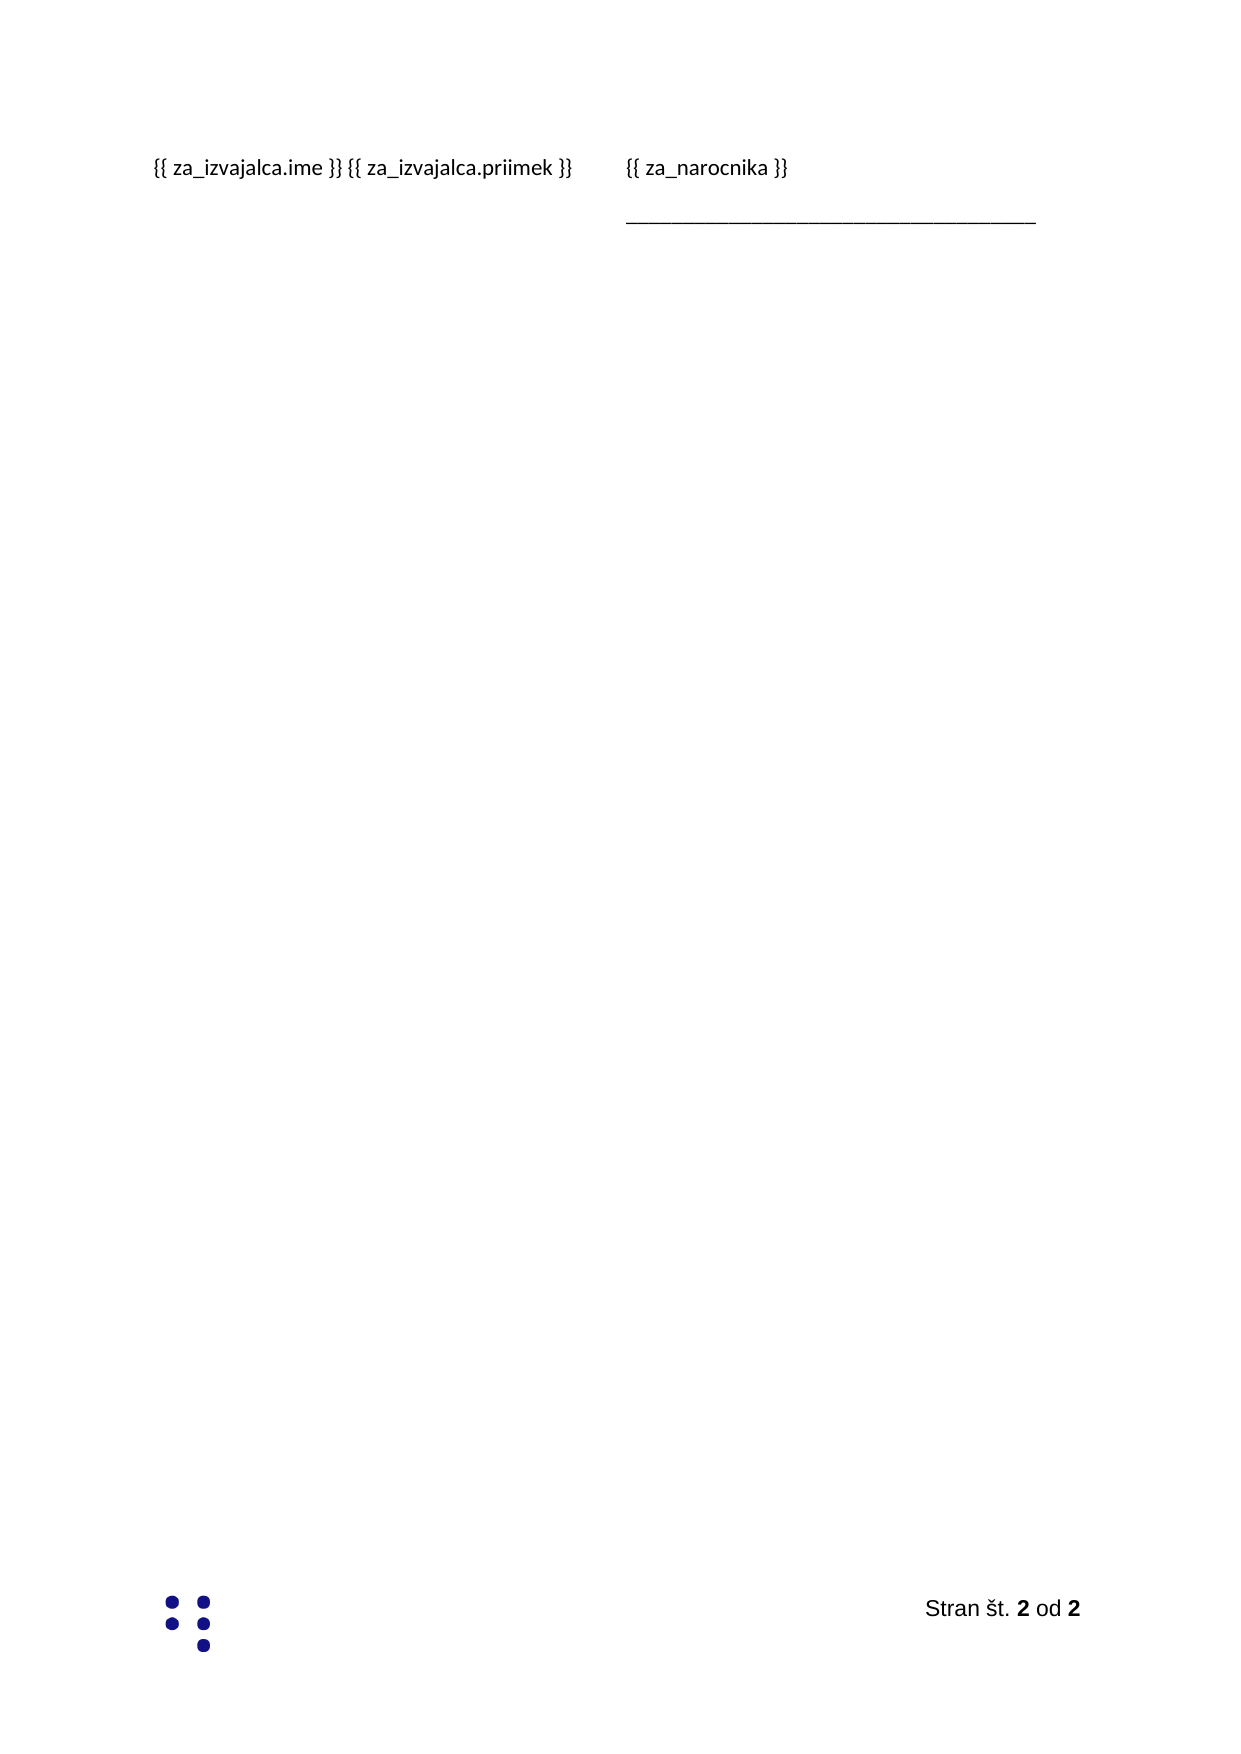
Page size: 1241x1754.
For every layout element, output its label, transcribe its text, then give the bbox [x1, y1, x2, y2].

table_cell {{ za_narocnika }} ____________________________________ [620, 147, 1093, 250]
table_cell {{ za_izvajalca.ime }} {{ za_izvajalca.priimek }} [148, 147, 620, 250]
picture [158, 1594, 215, 1653]
